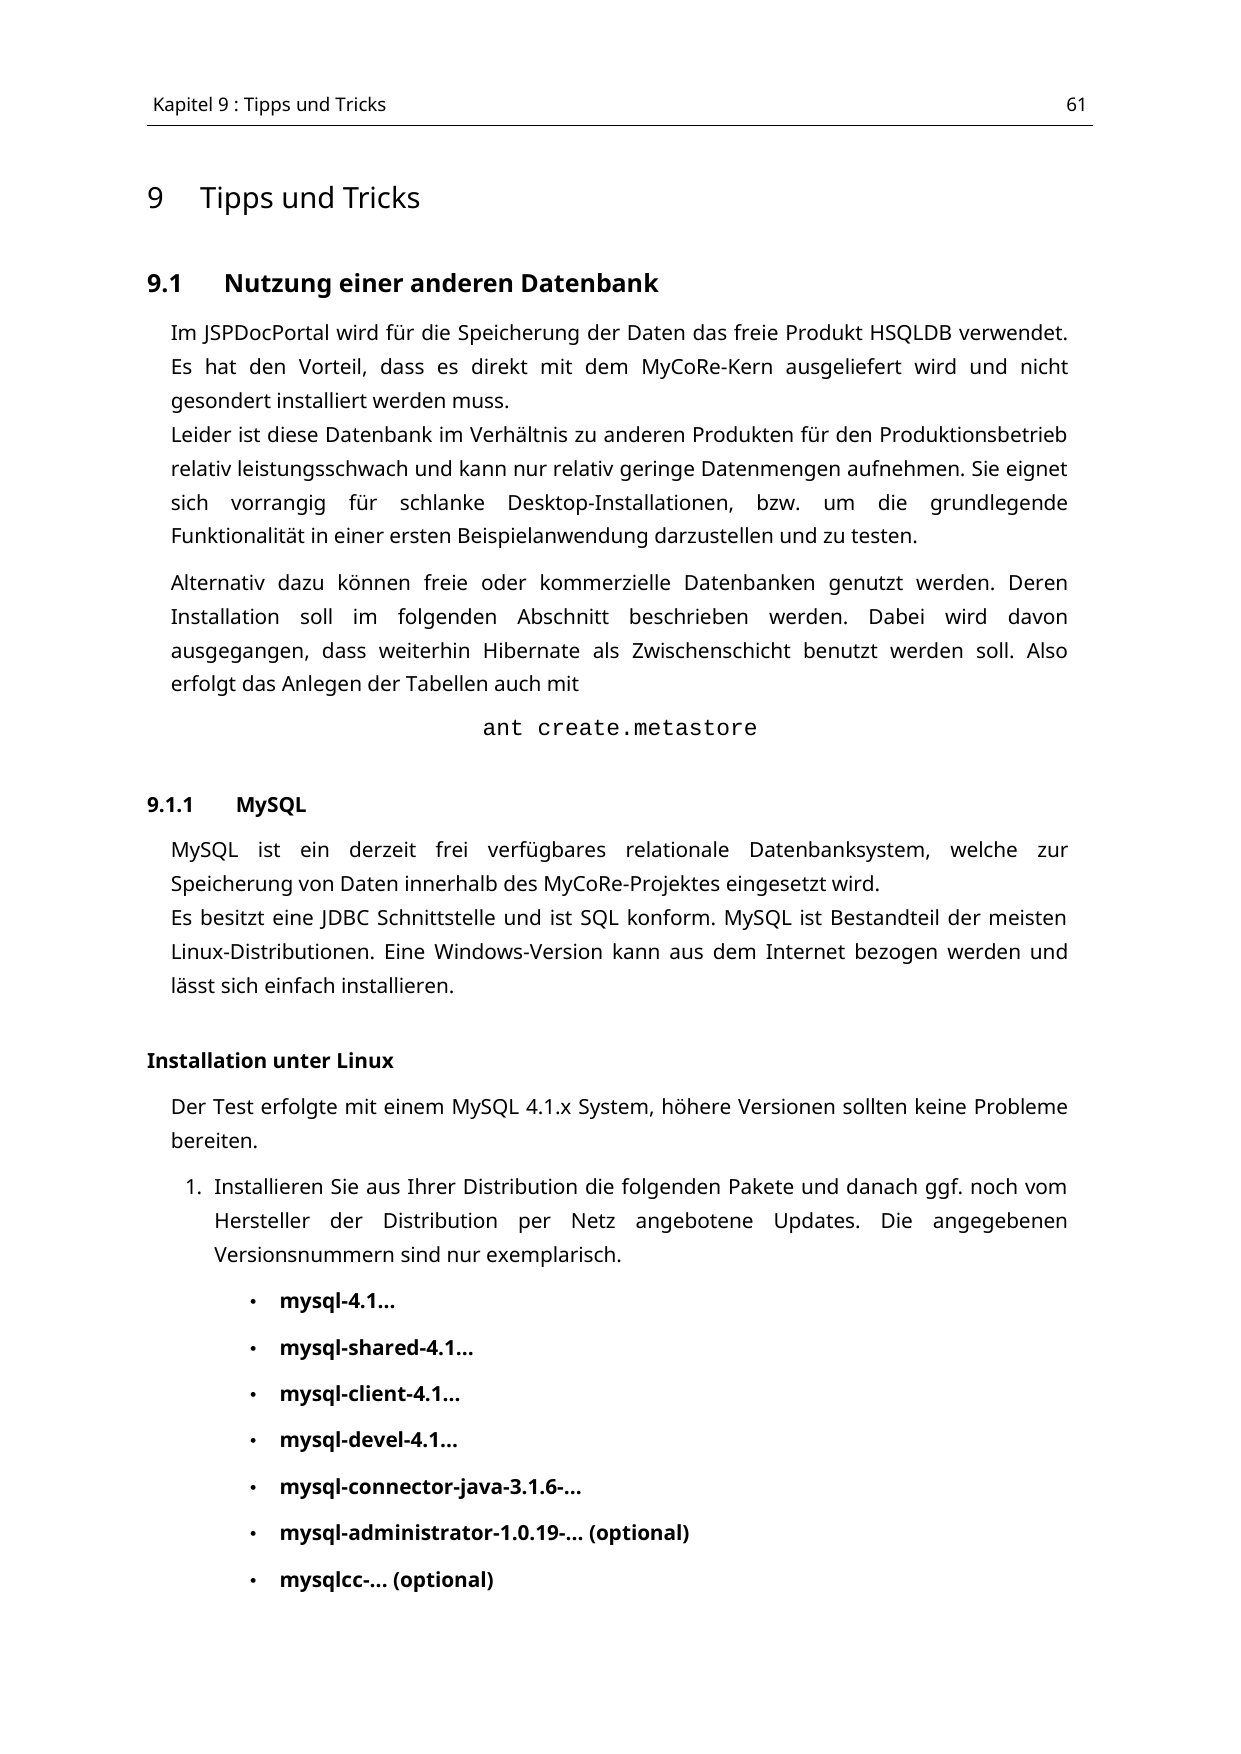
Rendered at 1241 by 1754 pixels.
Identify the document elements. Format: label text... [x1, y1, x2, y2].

list mysql-shared-4.1... [220, 1333, 1092, 1361]
subtitle MySQL [147, 790, 1092, 818]
text Im JSPDocPortal wird für die Speicherung der Daten das freie Produkt HSQLDB verwendet. Es hat den Vorteil, dass es direkt mit dem MyCoRe-Kern ausgeliefert wird und nicht gesondert installiert werden muss. Leider ist diese Datenbank im Verhältnis zu anderen Produkten für den Produktionsbetrieb relativ leistungsschwach und kann nur relativ geringe Datenmengen aufnehmen. Sie eignet sich vorrangig für schlanke Desktop-Installationen, bzw. um die grundlegende Funktionalität in einer ersten Beispielanwendung darzustellen und zu testen. [171, 318, 1069, 550]
subtitle Nutzung einer anderen Datenbank [147, 266, 1092, 300]
list mysql-4.1... [220, 1287, 1092, 1315]
list mysql-connector-java-3.1.6-... [220, 1472, 1092, 1500]
list mysql-administrator-1.0.19-... (optional) [220, 1518, 1092, 1547]
list mysql-client-4.1... [220, 1379, 1092, 1407]
list mysqlcc-... (optional) [220, 1565, 1092, 1593]
text MySQL ist ein derzeit frei verfügbares relationale Datenbanksystem, welche zur Speicherung von Daten innerhalb des MyCoRe-Projektes eingesetzt wird. Es besitzt eine JDBC Schnittstelle und ist SQL konform. MySQL ist Bestandteil der meisten Linux-Distributionen. Eine Windows-Version kann aus dem Internet bezogen werden und lässt sich einfach installieren. [171, 835, 1069, 999]
text ant create.metastore [171, 716, 1069, 742]
text Der Test erfolgte mit einem MySQL 4.1.x System, höhere Versionen sollten keine Probleme bereiten. [171, 1092, 1069, 1154]
list mysql-devel-4.1... [220, 1426, 1092, 1454]
subtitle Installation unter Linux [147, 1047, 1092, 1075]
list Installieren Sie aus Ihrer Distribution die folgenden Pakete und danach ggf. noch vom Hersteller der Distribution per Netz angebotene Updates. Die angegebenen Versionsnummern sind nur exemplarisch. [147, 1172, 1069, 1268]
text Alternativ dazu können freie oder kommerzielle Datenbanken genutzt werden. Deren Installation soll im folgenden Abschnitt beschrieben werden. Dabei wird davon ausgegangen, dass weiterhin Hibernate als Zwischenschicht benutzt werden soll. Also erfolgt das Anlegen der Tabellen auch mit [171, 568, 1069, 698]
subtitle Tipps und Tricks [147, 177, 1092, 217]
